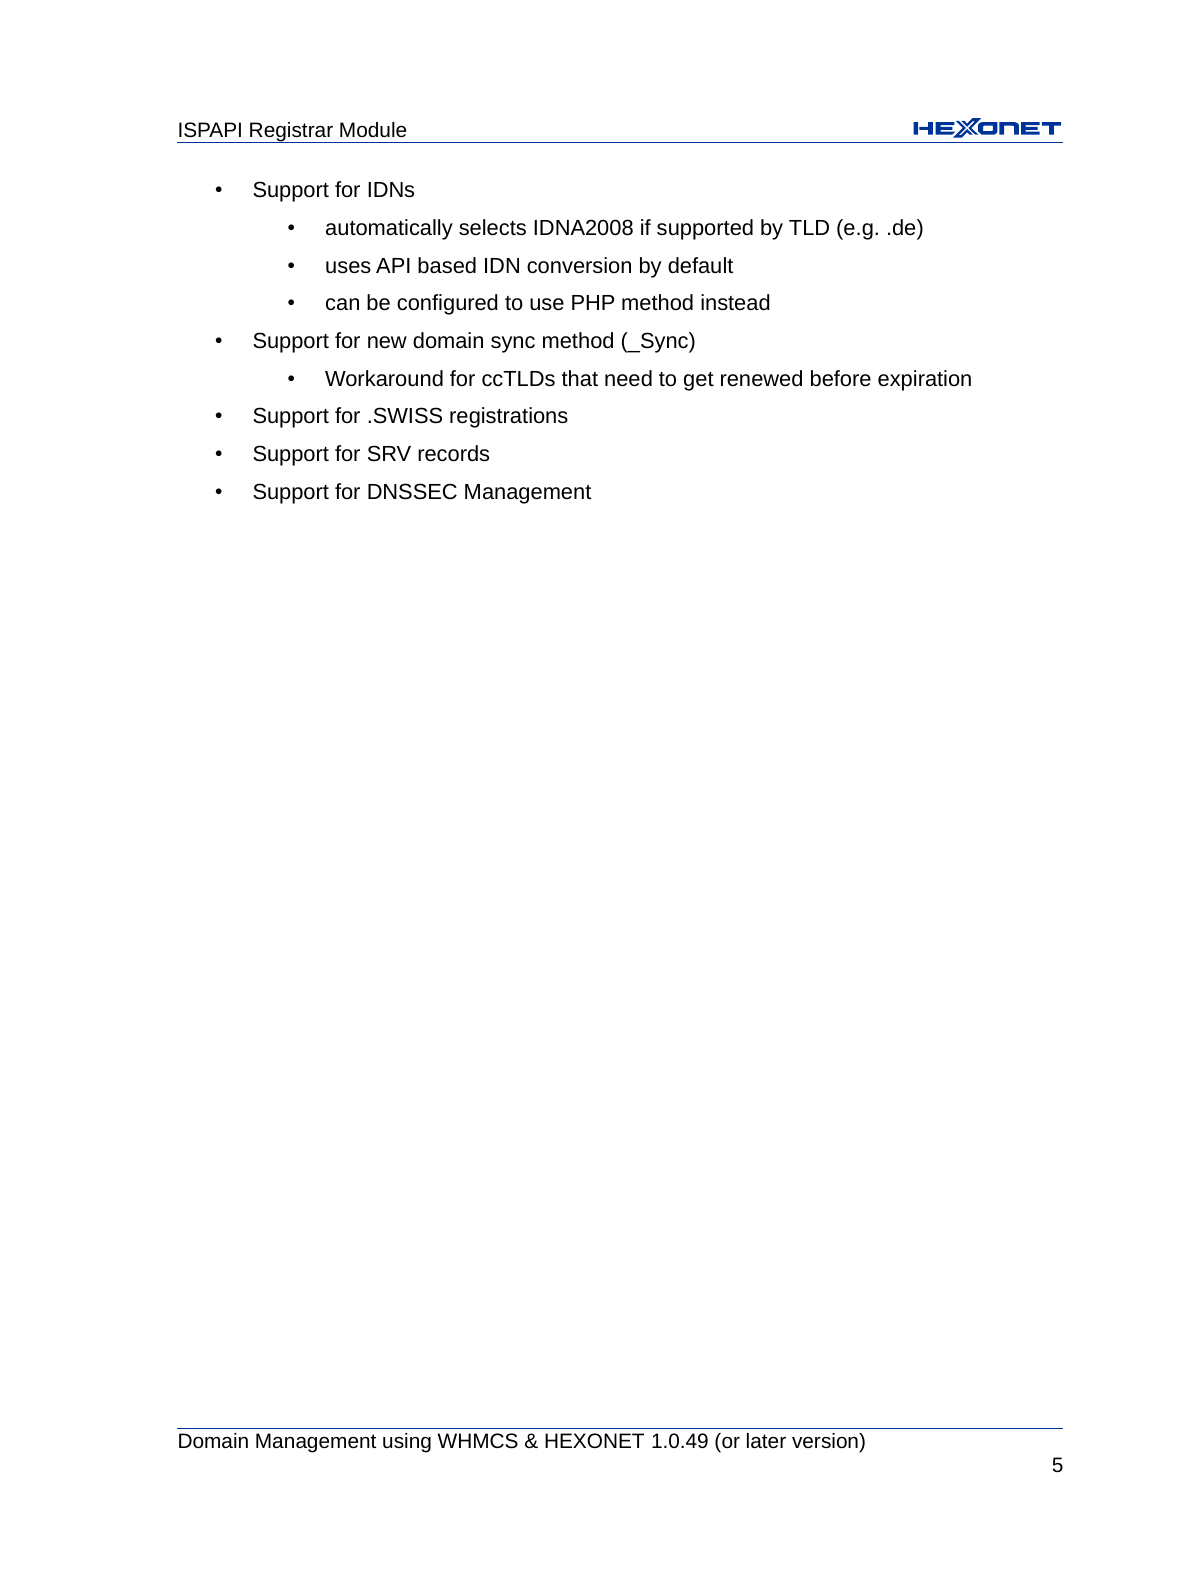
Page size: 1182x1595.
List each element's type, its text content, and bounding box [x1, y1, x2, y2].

list Support for new domain sync method (_Sync) [215, 328, 1063, 353]
list Support for DNSSEC Management [215, 479, 1063, 504]
list Support for SRV records [215, 441, 1063, 466]
list uses API based IDN conversion by default [287, 252, 1063, 278]
list Support for IDNs [215, 177, 1063, 202]
list automatically selects IDNA2008 if supported by TLD (e.g. .de) [287, 215, 1063, 240]
list can be configured to use PHP method instead [287, 290, 1063, 315]
list Support for .SWISS registrations [215, 403, 1063, 428]
list Workaround for ccTLDs that need to get renewed before expiration [287, 366, 1063, 391]
